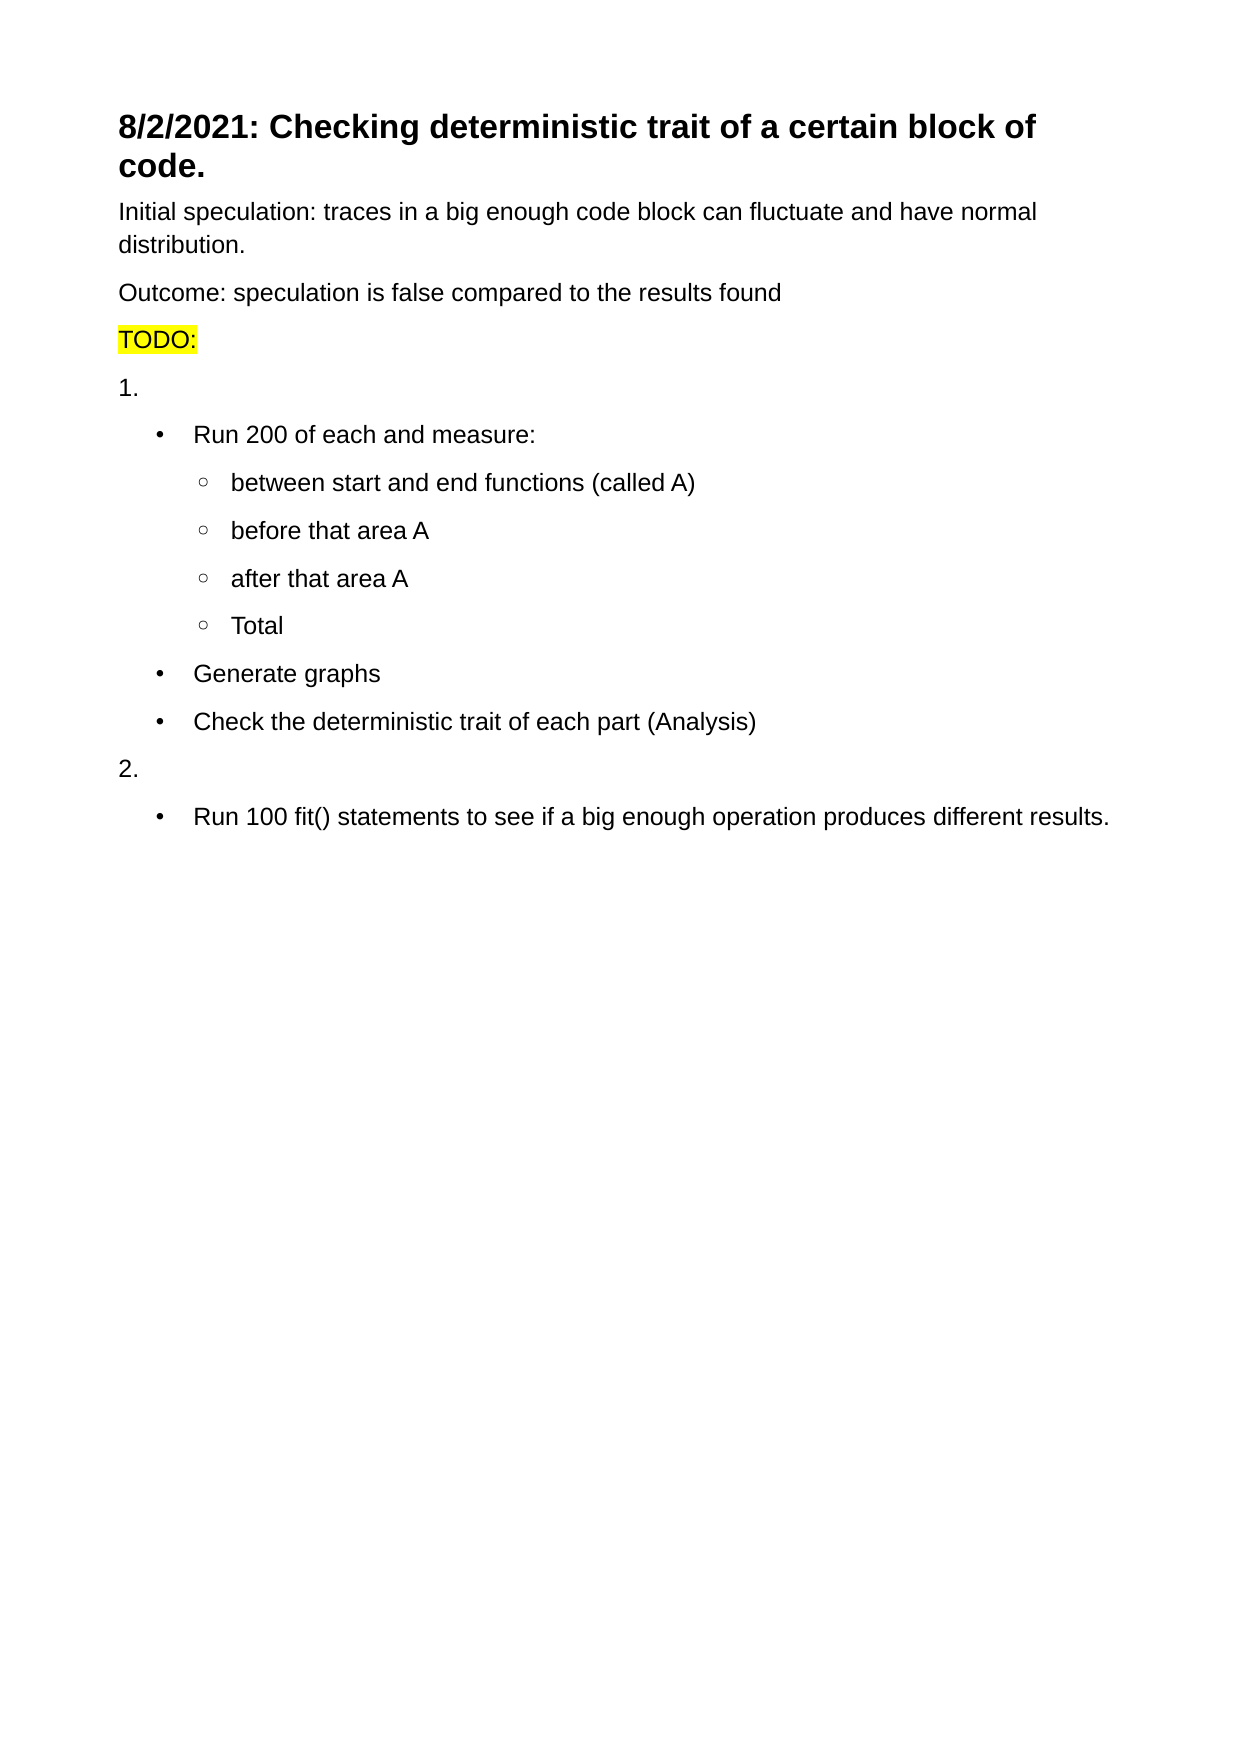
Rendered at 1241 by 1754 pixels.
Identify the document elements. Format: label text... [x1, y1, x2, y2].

text 2. [118, 754, 1122, 783]
list Generate graphs [156, 659, 1122, 688]
text Outcome: speculation is false compared to the results found [118, 278, 1122, 306]
list Run 100 fit() statements to see if a big enough operation produces different results. [156, 802, 1122, 831]
text 1. [118, 373, 1122, 402]
list after that area A [193, 563, 1122, 592]
list Total [193, 611, 1122, 640]
list before that area A [193, 516, 1122, 545]
subtitle 8/2/2021: Checking deterministic trait of a certain block of code. [118, 107, 1122, 184]
list Run 200 of each and measure: [156, 420, 1122, 449]
list between start and end functions (called A) [193, 468, 1122, 497]
text TODO: [118, 325, 1122, 354]
list Check the deterministic trait of each part (Analysis) [156, 707, 1122, 736]
text Initial speculation: traces in a big enough code block can fluctuate and have normal distribution. [118, 197, 1122, 259]
